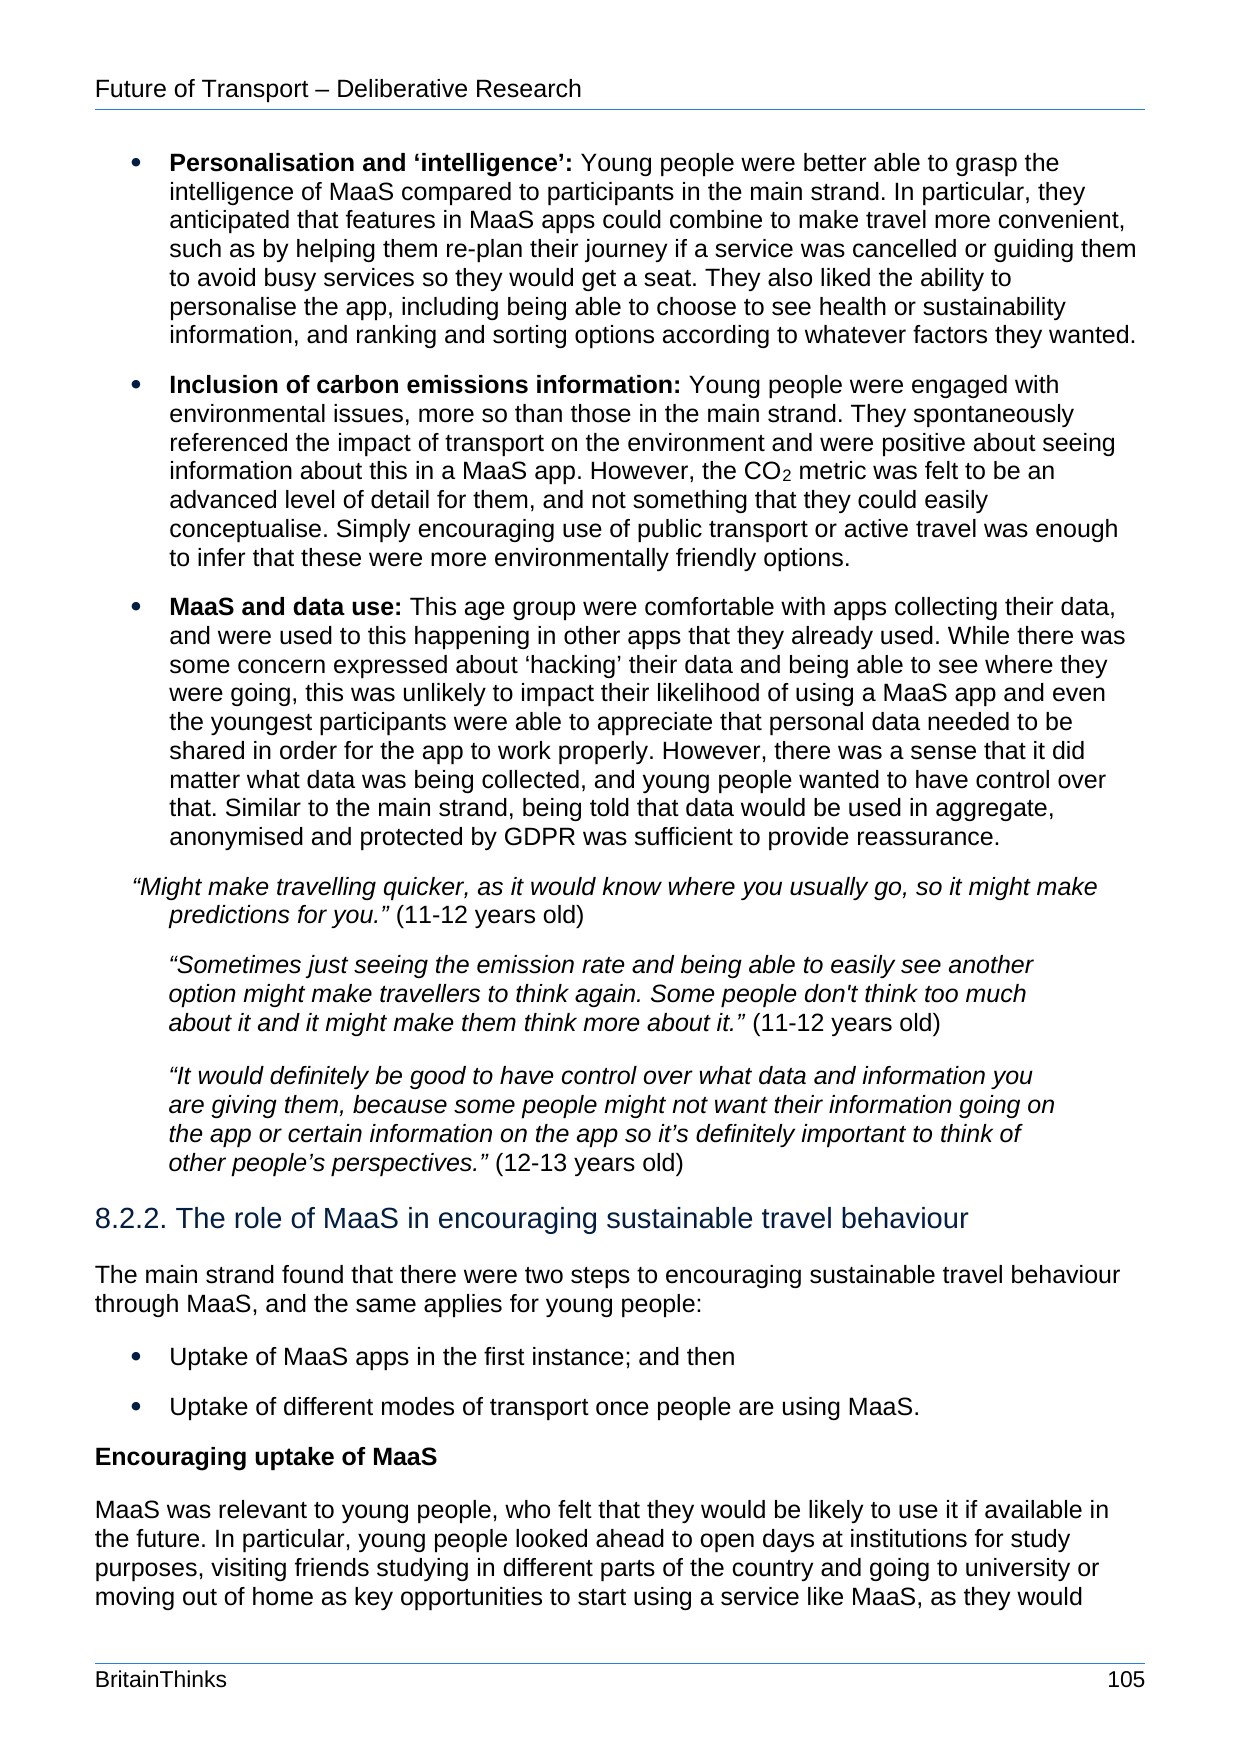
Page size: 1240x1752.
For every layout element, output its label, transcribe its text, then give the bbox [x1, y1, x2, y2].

list MaaS and data use: This age group were comfortable with apps collecting their data, and were used to this happening in other apps that they already used. While there was some concern expressed about ‘hacking’ their data and being able to see where they were going, this was unlikely to impact their likelihood of using a MaaS app and even the youngest participants were able to appreciate that personal data needed to be shared in order for the app to work properly. However, there was a sense that it did matter what data was being collected, and young people wanted to have control over that. Similar to the main strand, being told that data would be used in aggregate, anonymised and protected by GDPR was sufficient to provide reassurance. [132, 592, 1145, 851]
subtitle 8.2.2. The role of MaaS in encouraging sustainable travel behaviour [94, 1201, 1145, 1235]
list Uptake of different modes of transport once people are using MaaS. [132, 1392, 1145, 1421]
list Personalisation and ‘intelligence’: Young people were better able to grasp the intelligence of MaaS compared to participants in the main strand. In particular, they anticipated that features in MaaS apps could combine to make travel more convenient, such as by helping them re-plan their journey if a service was cancelled or guiding them to avoid busy services so they would get a seat. They also liked the ability to personalise the app, including being able to choose to see health or sustainability information, and ranking and sorting options according to whatever factors they wanted. [132, 148, 1145, 349]
text “It would definitely be good to have control over what data and information you are giving them, because some people might not want their information going on the app or certain information on the app so it’s definitely important to think of other people’s perspectives.” (12-13 years old) [168, 1061, 1071, 1176]
text MaaS was relevant to young people, who felt that they would be likely to use it if available in the future. In particular, young people looked ahead to open days at institutions for study purposes, visiting friends studying in different parts of the country and going to university or moving out of home as key opportunities to start using a service like MaaS, as they would [94, 1496, 1145, 1611]
text The main strand found that there were two steps to encouraging sustainable travel behaviour through MaaS, and the same applies for young people: [94, 1260, 1145, 1317]
list “Might make travelling quicker, as it would know where you usually go, so it might make predictions for you.” (11-12 years old) [132, 872, 1145, 929]
text “Sometimes just seeing the emission rate and being able to easily see another option might make travellers to think again. Some people don't think too much about it and it might make them think more about it.” (11-12 years old) [168, 950, 1071, 1036]
text Encouraging uptake of MaaS [94, 1442, 1145, 1471]
list Uptake of MaaS apps in the first instance; and then [132, 1342, 1145, 1371]
list Inclusion of carbon emissions information: Young people were engaged with environmental issues, more so than those in the main strand. They spontaneously referenced the impact of transport on the environment and were positive about seeing information about this in a MaaS app. However, the CO2 metric was felt to be an advanced level of detail for them, and not something that they could easily conceptualise. Simply encouraging use of public transport or active travel was enough to infer that these were more environmentally friendly options. [132, 370, 1145, 571]
